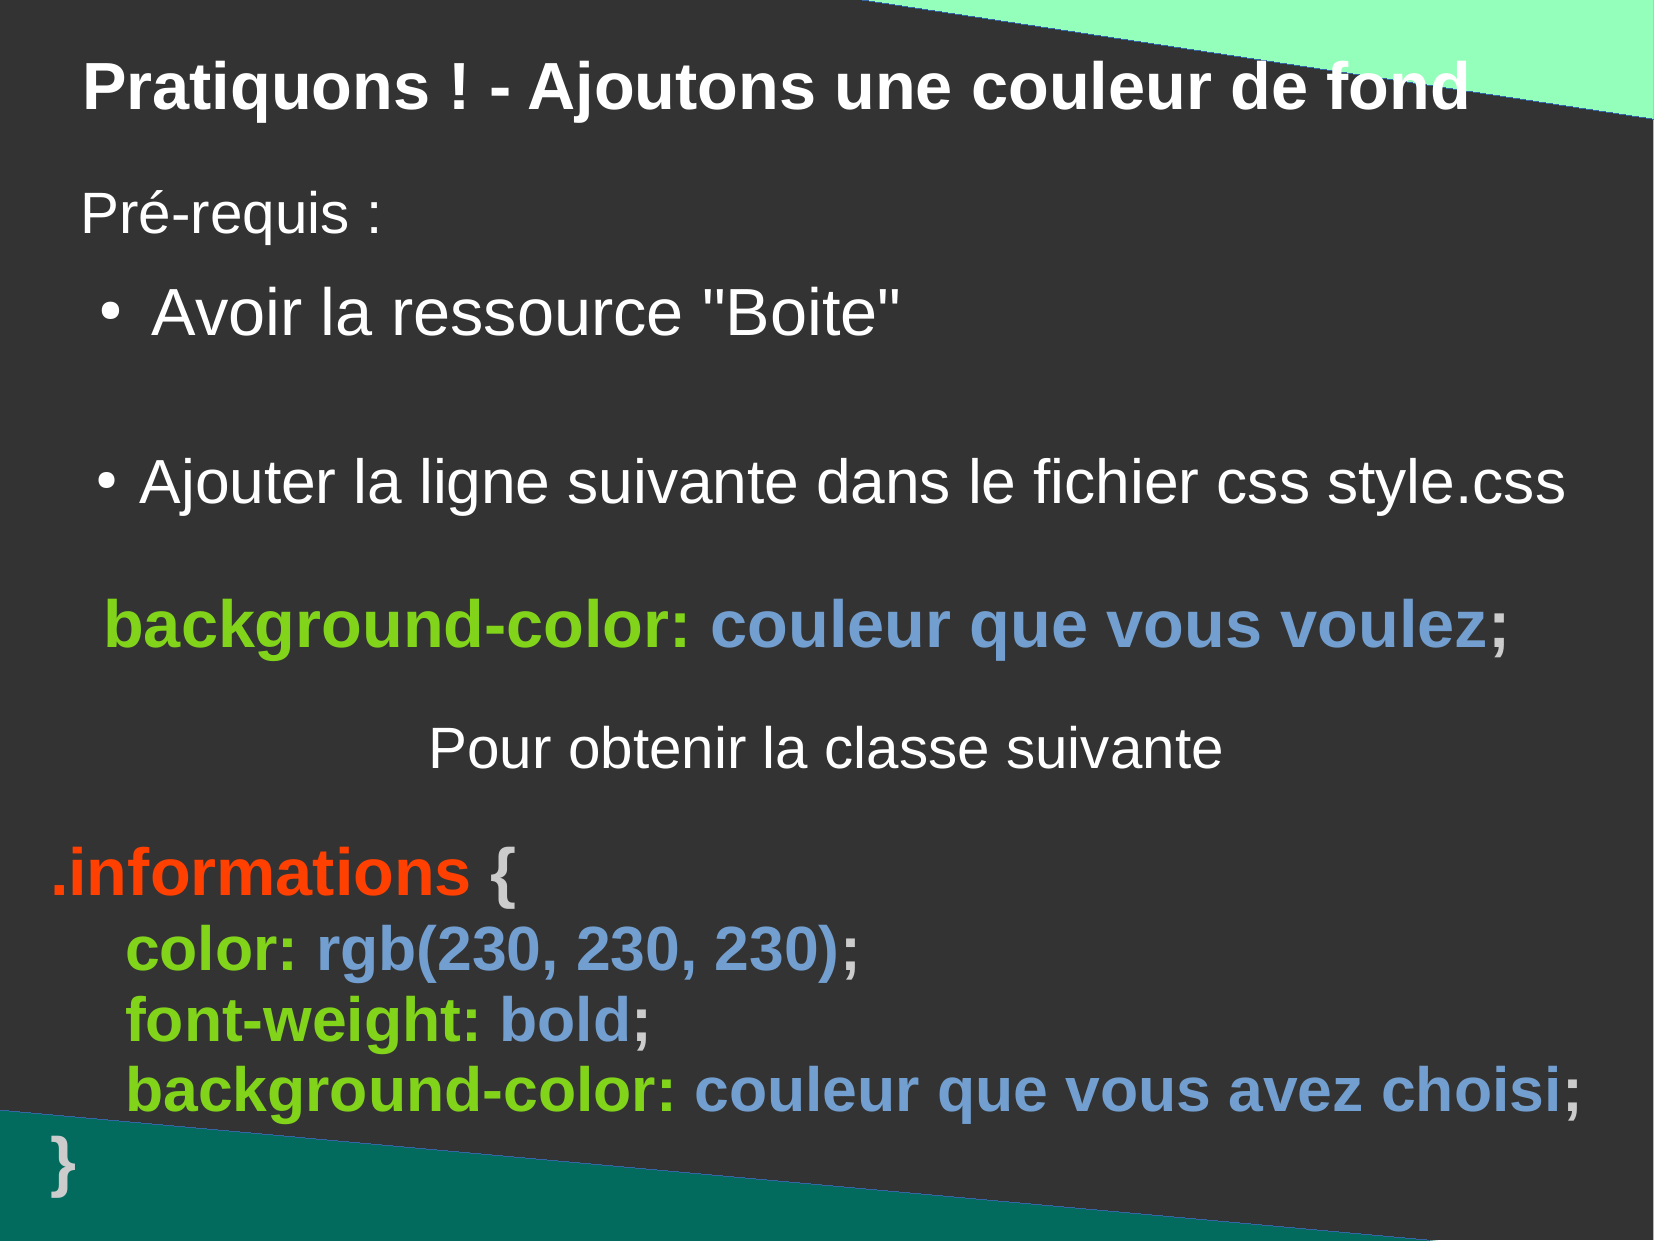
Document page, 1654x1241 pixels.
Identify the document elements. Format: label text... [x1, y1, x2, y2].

text_box .informations { color: rgb(230, 230, 230); font-weight: bold; background-color: couleur que vous avez choisi; } [35, 827, 1619, 1217]
text_box background-color: couleur que vous voulez; [88, 580, 1565, 745]
text_box Pour obtenir la classe suivante [330, 708, 1323, 789]
list Pré-requis : Avoir la ressource "Boite" [80, 180, 1620, 355]
text_box [862, 0, 1654, 120]
title Pratiquons ! - Ajoutons une couleur de fond [82, 49, 1571, 152]
list Ajouter la ligne suivante dans le fichier css style.css [80, 447, 1605, 580]
